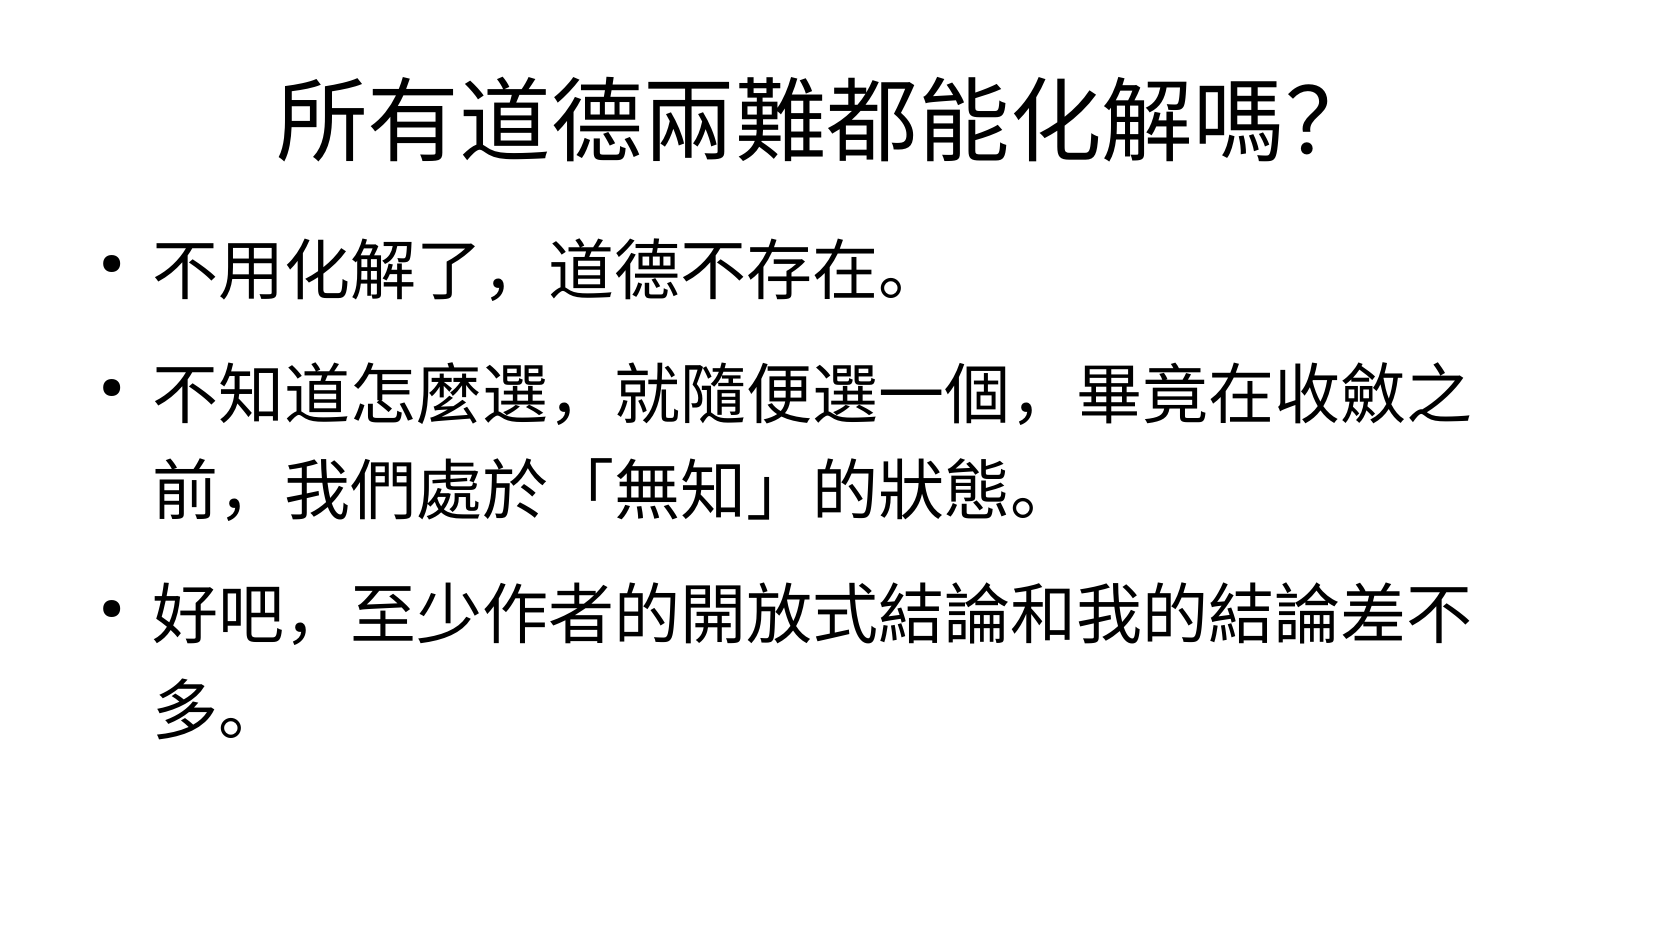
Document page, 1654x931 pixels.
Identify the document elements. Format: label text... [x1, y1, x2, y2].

list 不用化解了，道德不存在。 不知道怎麼選，就隨便選一個，畢竟在收斂之前，我們處於「無知」的狀態。 好吧，至少作者的開放式結論和我的結論差不多。 [82, 217, 1571, 758]
title 所有道德兩難都能化解嗎？ [82, 37, 1571, 193]
